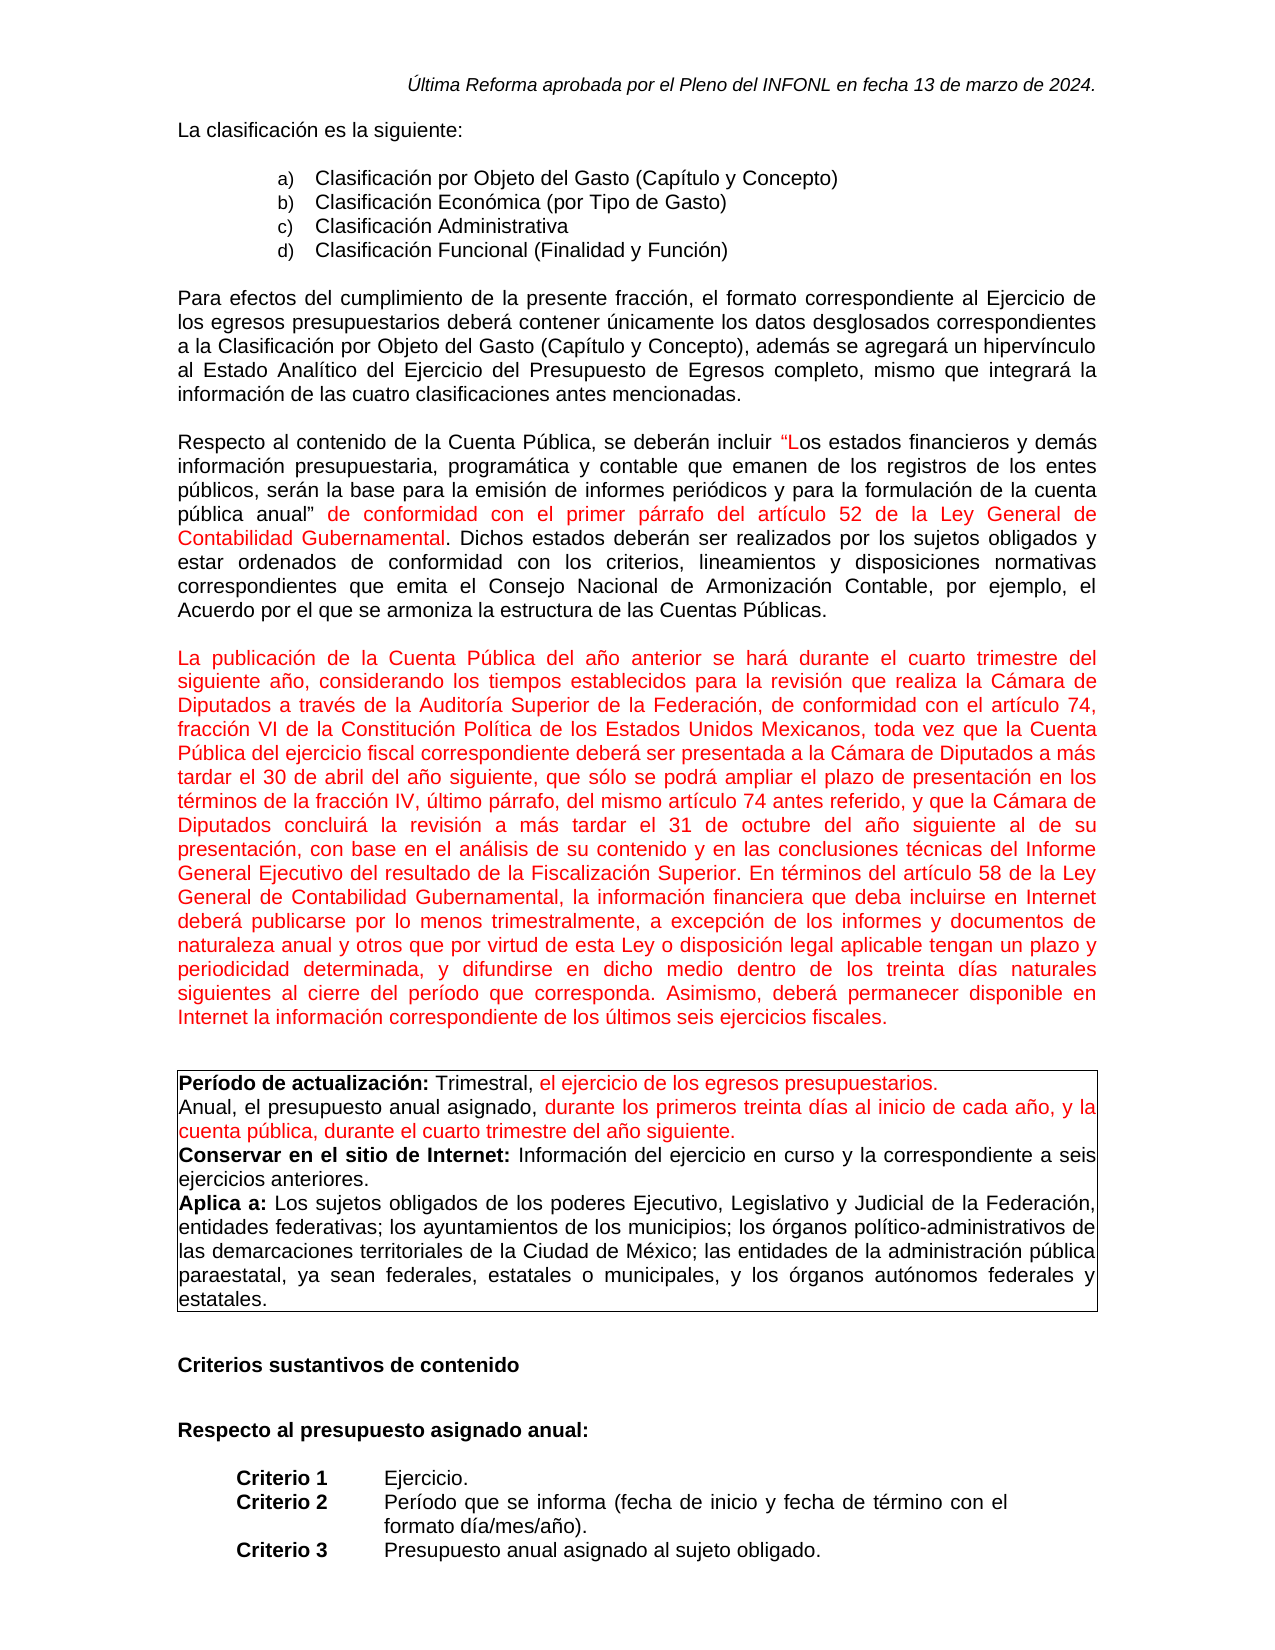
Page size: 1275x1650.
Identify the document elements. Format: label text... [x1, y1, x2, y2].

list Clasificación Económica (por Tipo de Gasto) [277, 190, 1098, 214]
text Criterio 2 Período que se informa (fecha de inicio y fecha de término con el formato día/mes/año). [236, 1490, 1009, 1538]
list Clasificación por Objeto del Gasto (Capítulo y Concepto) [277, 166, 1098, 190]
text Para efectos del cumplimiento de la presente fracción, el formato correspondiente al Ejercicio de los egresos presupuestarios deberá contener únicamente los datos desglosados correspondientes a la Clasificación por Objeto del Gasto (Capítulo y Concepto), además se agregará un hipervínculo al Estado Analítico del Ejercicio del Presupuesto de Egresos completo, mismo que integrará la información de las cuatro clasificaciones antes mencionadas. [177, 286, 1098, 406]
text Anual, el presupuesto anual asignado, durante los primeros treinta días al inicio de cada año, y la cuenta pública, durante el cuarto trimestre del año siguiente. [178, 1094, 1097, 1142]
text Respecto al presupuesto asignado anual: [177, 1418, 1006, 1442]
text Criterio 3 Presupuesto anual asignado al sujeto obligado. [236, 1538, 1009, 1562]
text Respecto al contenido de la Cuenta Pública, se deberán incluir “Los estados financieros y demás información presupuestaria, programática y contable que emanen de los registros de los entes públicos, serán la base para la emisión de informes periódicos y para la formulación de la cuenta pública anual” de conformidad con el primer párrafo del artículo 52 de la Ley General de Contabilidad Gubernamental. Dichos estados deberán ser realizados por los sujetos obligados y estar ordenados de conformidad con los criterios, lineamientos y disposiciones normativas correspondientes que emita el Consejo Nacional de Armonización Contable, por ejemplo, el Acuerdo por el que se armoniza la estructura de las Cuentas Públicas. [177, 430, 1098, 621]
text Criterios sustantivos de contenido [177, 1353, 1009, 1377]
list Clasificación Funcional (Finalidad y Función) [277, 238, 1098, 262]
text Conservar en el sitio de Internet: Información del ejercicio en curso y la correspondiente a seis ejercicios anteriores. [178, 1142, 1097, 1190]
text Aplica a: Los sujetos obligados de los poderes Ejecutivo, Legislativo y Judicial de la Federación, entidades federativas; los ayuntamientos de los municipios; los órganos político-administrativos de las demarcaciones territoriales de la Ciudad de México; las entidades de la administración pública paraestatal, ya sean federales, estatales o municipales, y los órganos autónomos federales y estatales. [178, 1190, 1097, 1311]
text Período de actualización: Trimestral, el ejercicio de los egresos presupuestarios. [178, 1071, 1097, 1094]
list Clasificación Administrativa [277, 214, 1098, 238]
text La publicación de la Cuenta Pública del año anterior se hará durante el cuarto trimestre del siguiente año, considerando los tiempos establecidos para la revisión que realiza la Cámara de Diputados a través de la Auditoría Superior de la Federación, de conformidad con el artículo 74, fracción VI de la Constitución Política de los Estados Unidos Mexicanos, toda vez que la Cuenta Pública del ejercicio fiscal correspondiente deberá ser presentada a la Cámara de Diputados a más tardar el 30 de abril del año siguiente, que sólo se podrá ampliar el plazo de presentación en los términos de la fracción IV, último párrafo, del mismo artículo 74 antes referido, y que la Cámara de Diputados concluirá la revisión a más tardar el 31 de octubre del año siguiente al de su presentación, con base en el análisis de su contenido y en las conclusiones técnicas del Informe General Ejecutivo del resultado de la Fiscalización Superior. En términos del artículo 58 de la Ley General de Contabilidad Gubernamental, la información financiera que deba incluirse en Internet deberá publicarse por lo menos trimestralmente, a excepción de los informes y documentos de naturaleza anual y otros que por virtud de esta Ley o disposición legal aplicable tengan un plazo y periodicidad determinada, y difundirse en dicho medio dentro de los treinta días naturales siguientes al cierre del período que corresponda. Asimismo, deberá permanecer disponible en Internet la información correspondiente de los últimos seis ejercicios fiscales. [177, 645, 1098, 1029]
text Criterio 1 Ejercicio. [236, 1466, 1009, 1490]
text La clasificación es la siguiente: [177, 118, 1098, 142]
